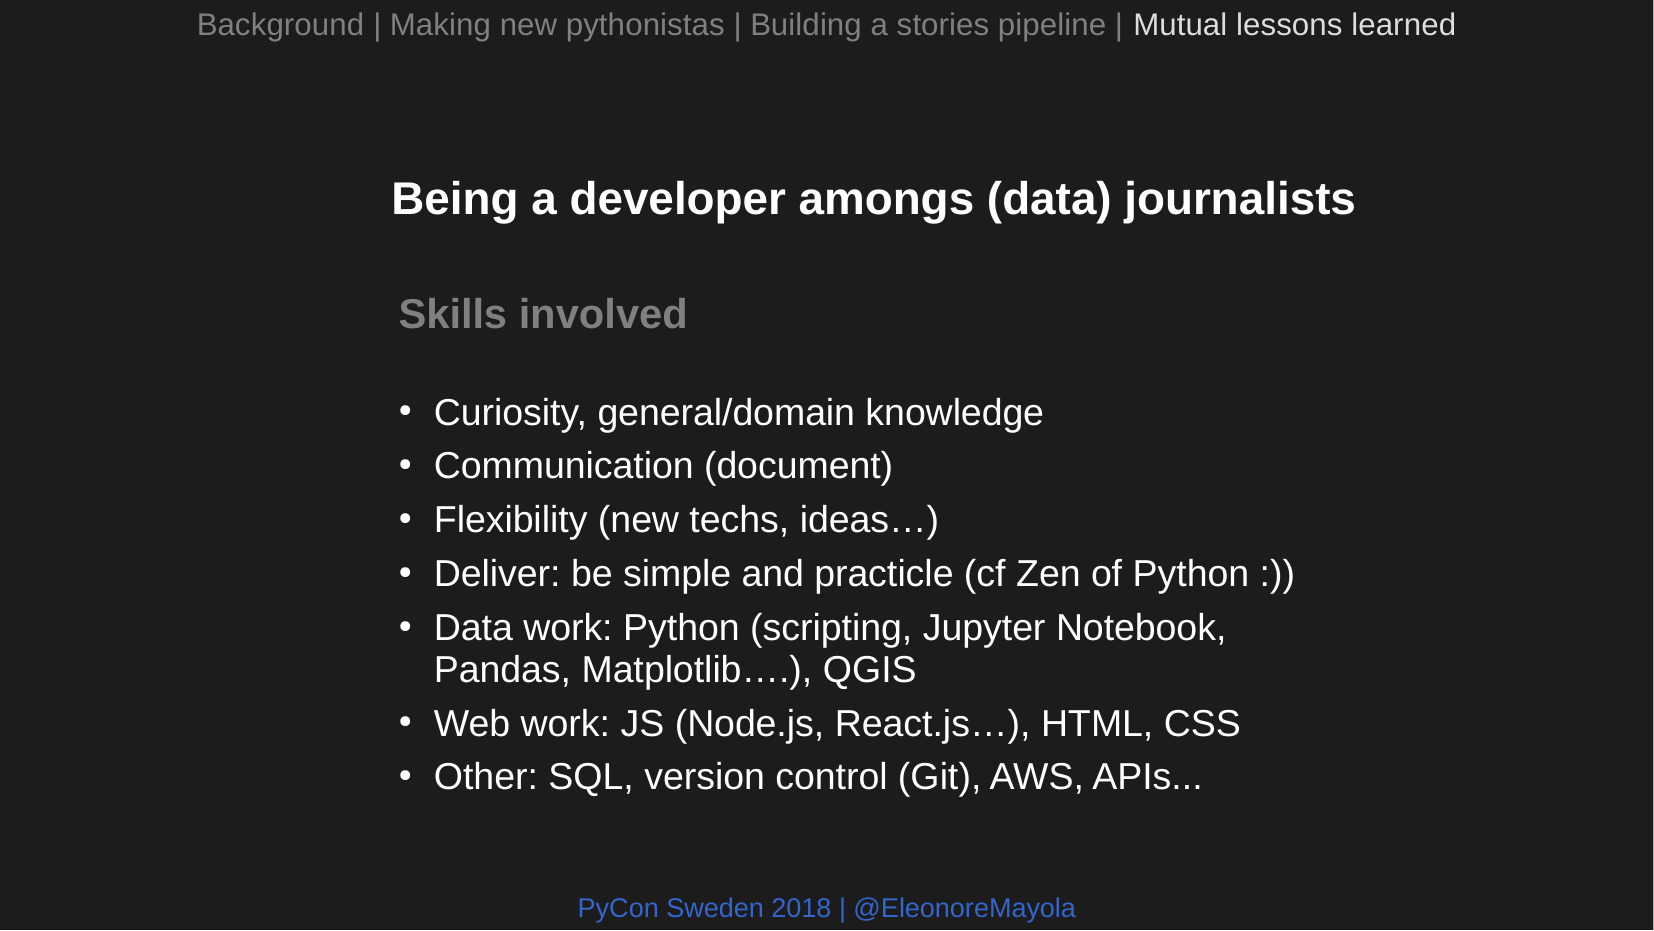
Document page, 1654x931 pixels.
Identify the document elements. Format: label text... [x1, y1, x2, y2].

text_box Skills involved Curiosity, general/domain knowledge Communication (document) Flexibility (new techs, ideas…) Deliver: be simple and practicle (cf Zen of Python :)) Data work: Python (scripting, Jupyter Notebook, Pandas, Matplotlib….), QGIS Web work: JS (Node.js, React.js…), HTML, CSS Other: SQL, version control (Git), AWS, APIs... [383, 283, 1329, 806]
text_box Background | Making new pythonistas | Building a stories pipeline | Mutual lessons learned [0, 0, 1654, 57]
text_box Being a developer amongs (data) journalists [354, 165, 1394, 283]
text_box PyCon Sweden 2018 | @EleonoreMayola [460, 885, 1193, 931]
